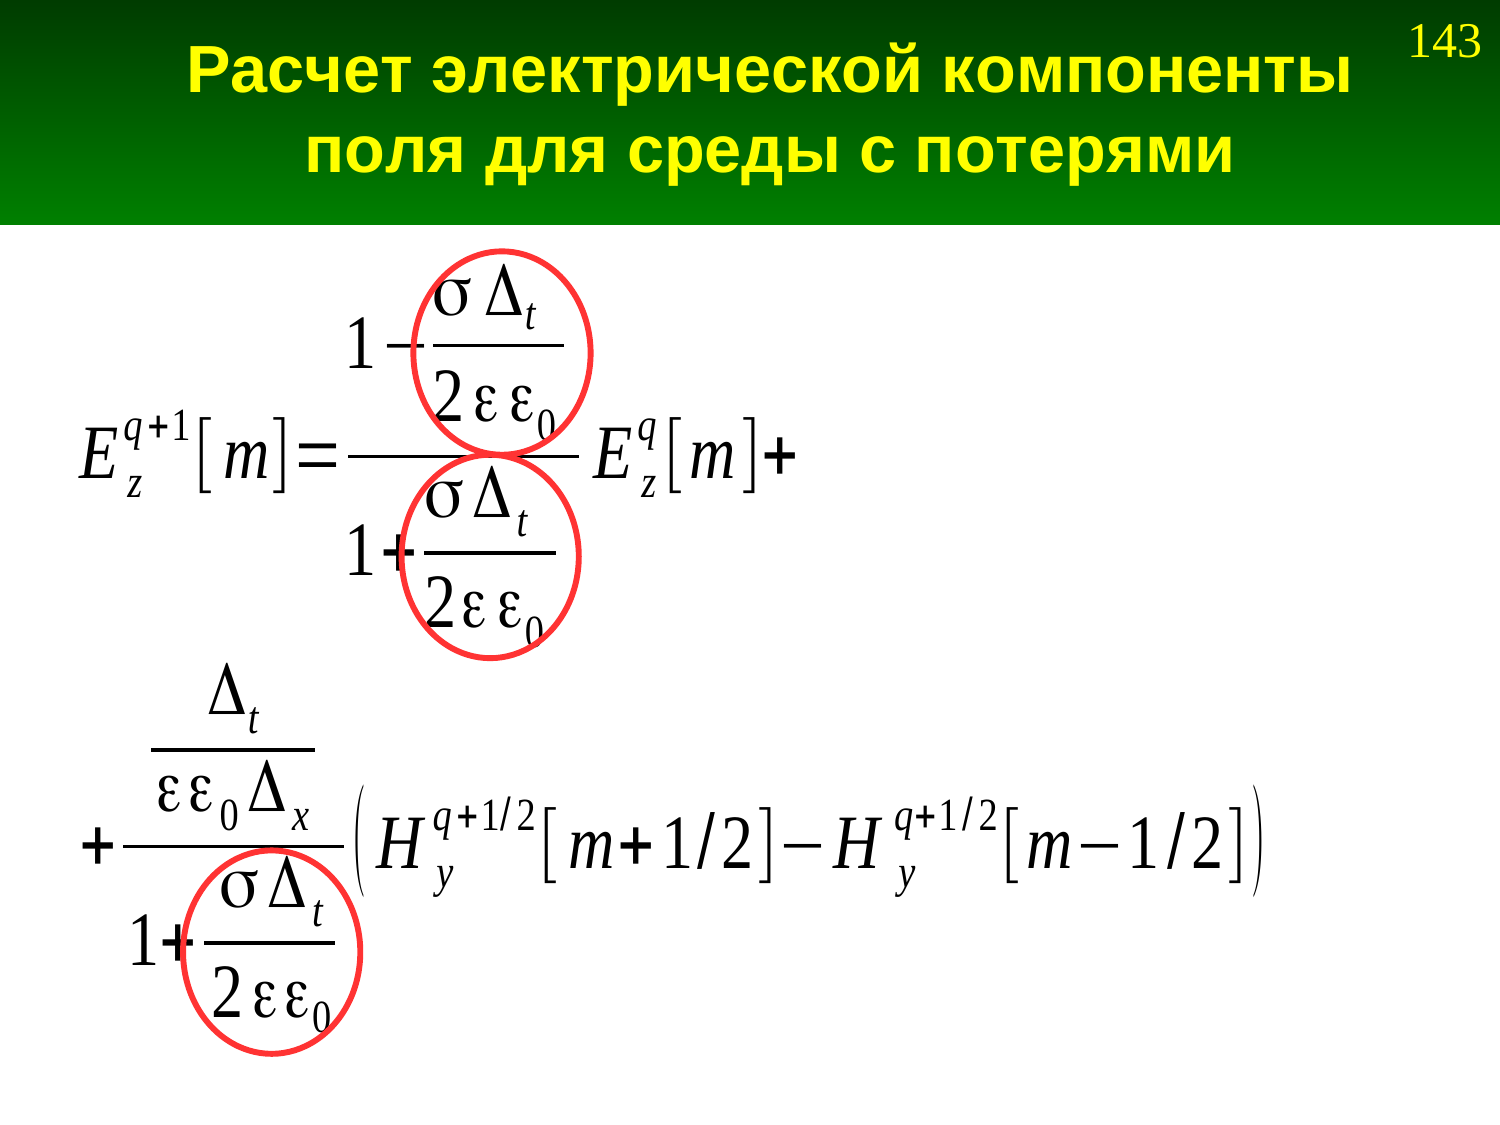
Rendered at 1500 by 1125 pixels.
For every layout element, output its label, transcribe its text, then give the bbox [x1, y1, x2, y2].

chart [59, 257, 1279, 1045]
title Расчет электрической компоненты поля для среды с потерями [100, 7, 1441, 204]
chart [187, 854, 357, 1045]
chart [417, 257, 587, 451]
chart [405, 458, 575, 655]
